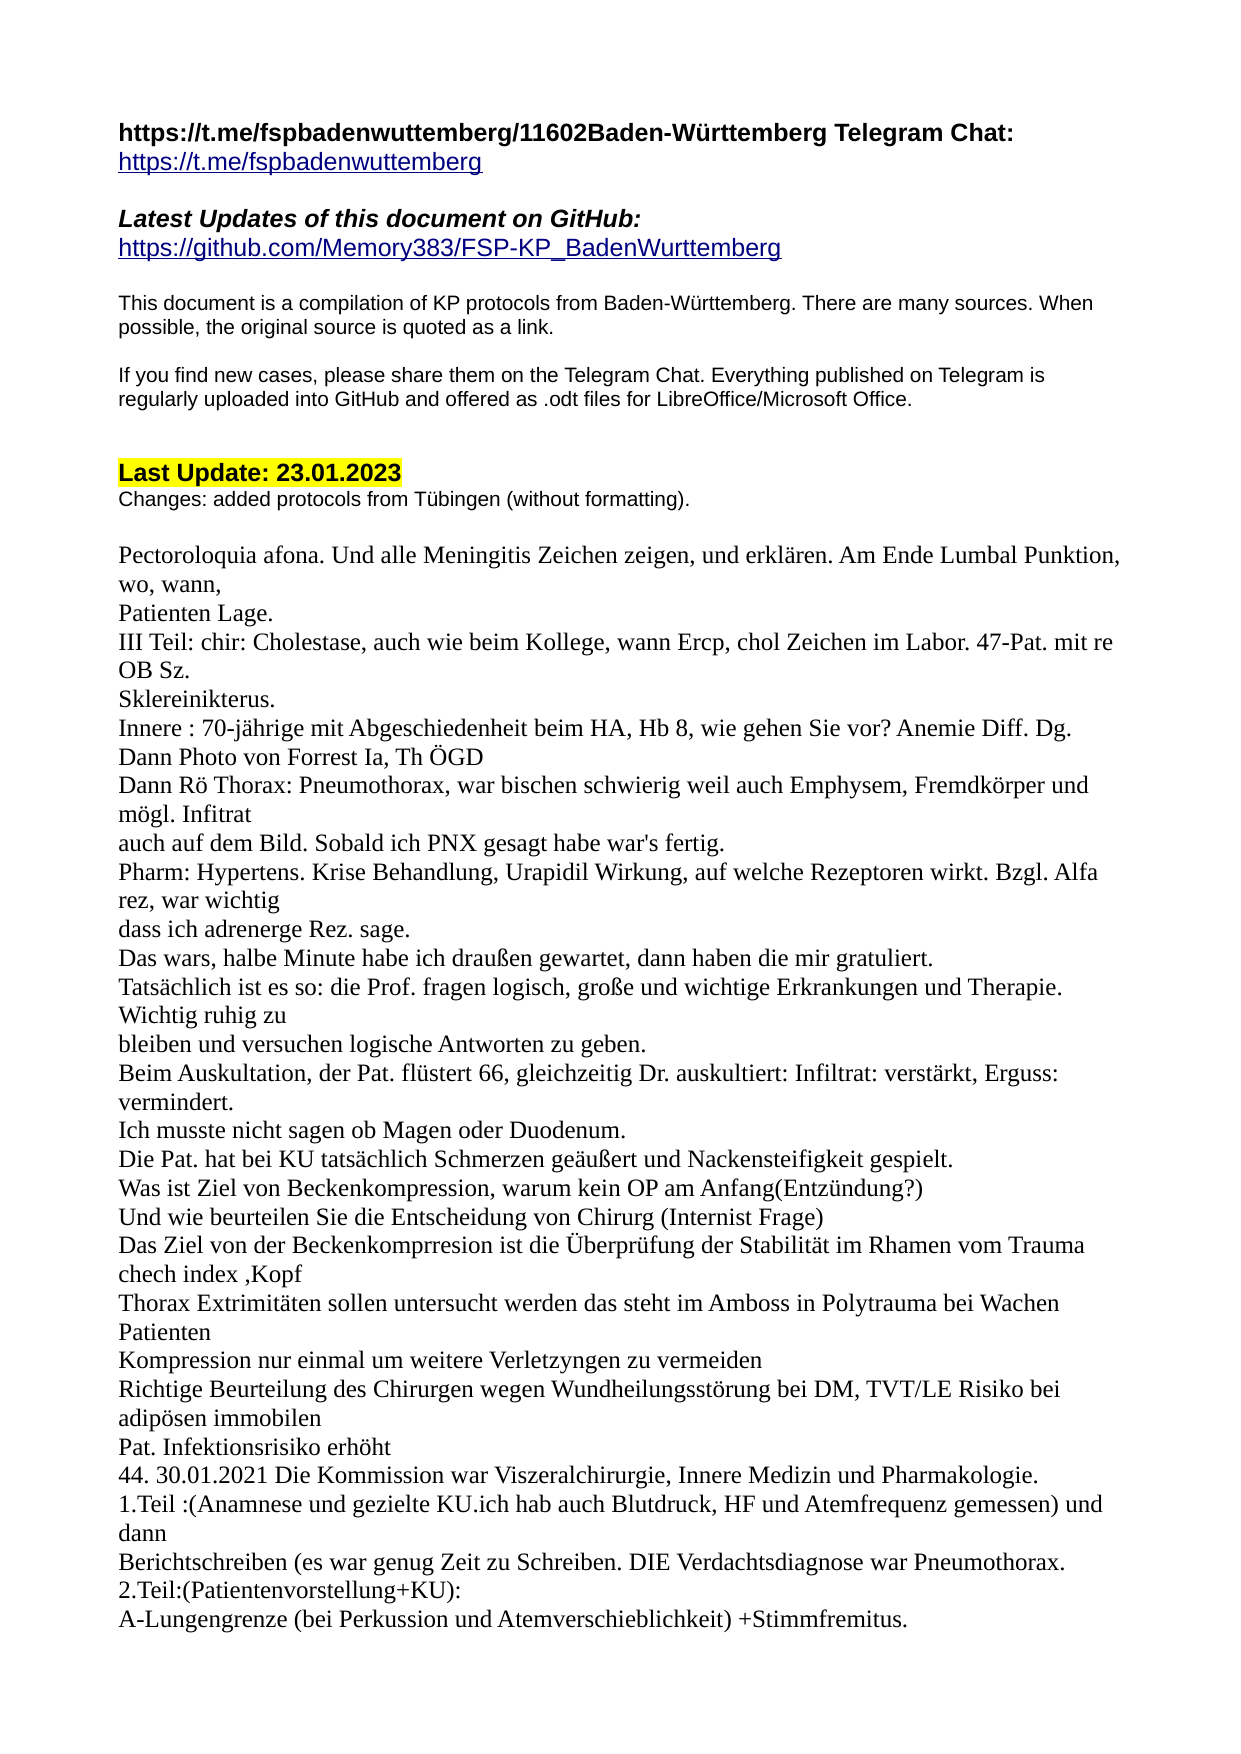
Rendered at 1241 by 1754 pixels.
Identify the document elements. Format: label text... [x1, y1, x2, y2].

text bleiben und versuchen logische Antworten zu geben. [118, 1029, 1122, 1058]
text Dann Rö Thorax: Pneumothorax, war bischen schwierig weil auch Emphysem, Fremdkörper und mögl. Infitrat [118, 771, 1122, 828]
text Und wie beurteilen Sie die Entscheidung von Chirurg (Internist Frage) [118, 1202, 1122, 1231]
text Berichtschreiben (es war genug Zeit zu Schreiben. DIE Verdachtsdiagnose war Pneumothorax. [118, 1547, 1122, 1576]
text Richtige Beurteilung des Chirurgen wegen Wundheilungsstörung bei DM, TVT/LE Risiko bei adipösen immobilen [118, 1374, 1122, 1432]
text Die Pat. hat bei KU tatsächlich Schmerzen geäußert und Nackensteifigkeit gespielt. [118, 1144, 1122, 1173]
text 44. 30.01.2021 Die Kommission war Viszeralchirurgie, Innere Medizin und Pharmakologie. [118, 1461, 1122, 1489]
text III Teil: chir: Cholestase, auch wie beim Kollege, wann Ercp, chol Zeichen im Labor. 47-Pat. mit re OB Sz. [118, 627, 1122, 684]
text Ich musste nicht sagen ob Magen oder Duodenum. [118, 1116, 1122, 1144]
text Patienten Lage. [118, 598, 1122, 627]
text Dann Photo von Forrest Ia, Th ÖGD [118, 742, 1122, 771]
text Pharm: Hypertens. Krise Behandlung, Urapidil Wirkung, auf welche Rezeptoren wirkt. Bzgl. Alfa rez, war wichtig [118, 857, 1122, 914]
text auch auf dem Bild. Sobald ich PNX gesagt habe war's fertig. [118, 828, 1122, 857]
text A-Lungengrenze (bei Perkussion und Atemverschieblichkeit) +Stimmfremitus. [118, 1604, 1122, 1633]
text Beim Auskultation, der Pat. flüstert 66, gleichzeitig Dr. auskultiert: Infiltrat: verstärkt, Erguss: vermindert. [118, 1058, 1122, 1116]
text Thorax Extrimitäten sollen untersucht werden das steht im Amboss in Polytrauma bei Wachen Patienten [118, 1288, 1122, 1346]
text dass ich adrenerge Rez. sage. [118, 914, 1122, 943]
text 1.Teil :(Anamnese und gezielte KU.ich hab auch Blutdruck, HF und Atemfrequenz gemessen) und dann [118, 1489, 1122, 1547]
text Sklereinikterus. [118, 684, 1122, 713]
text Das Ziel von der Beckenkomprresion ist die Überprüfung der Stabilität im Rhamen vom Trauma chech index ,Kopf [118, 1231, 1122, 1288]
text Tatsächlich ist es so: die Prof. fragen logisch, große und wichtige Erkrankungen und Therapie. Wichtig ruhig zu [118, 972, 1122, 1029]
text Was ist Ziel von Beckenkompression, warum kein OP am Anfang(Entzündung?) [118, 1173, 1122, 1202]
text Kompression nur einmal um weitere Verletzyngen zu vermeiden [118, 1346, 1122, 1374]
text Innere : 70-jährige mit Abgeschiedenheit beim HA, Hb 8, wie gehen Sie vor? Anemie Diff. Dg. [118, 713, 1122, 742]
text Pectoroloquia afona. Und alle Meningitis Zeichen zeigen, und erklären. Am Ende Lumbal Punktion, wo, wann, [118, 541, 1122, 598]
text Pat. Infektionsrisiko erhöht [118, 1432, 1122, 1461]
text Das wars, halbe Minute habe ich draußen gewartet, dann haben die mir gratuliert. [118, 943, 1122, 972]
text 2.Teil:(Patientenvorstellung+KU): [118, 1576, 1122, 1604]
